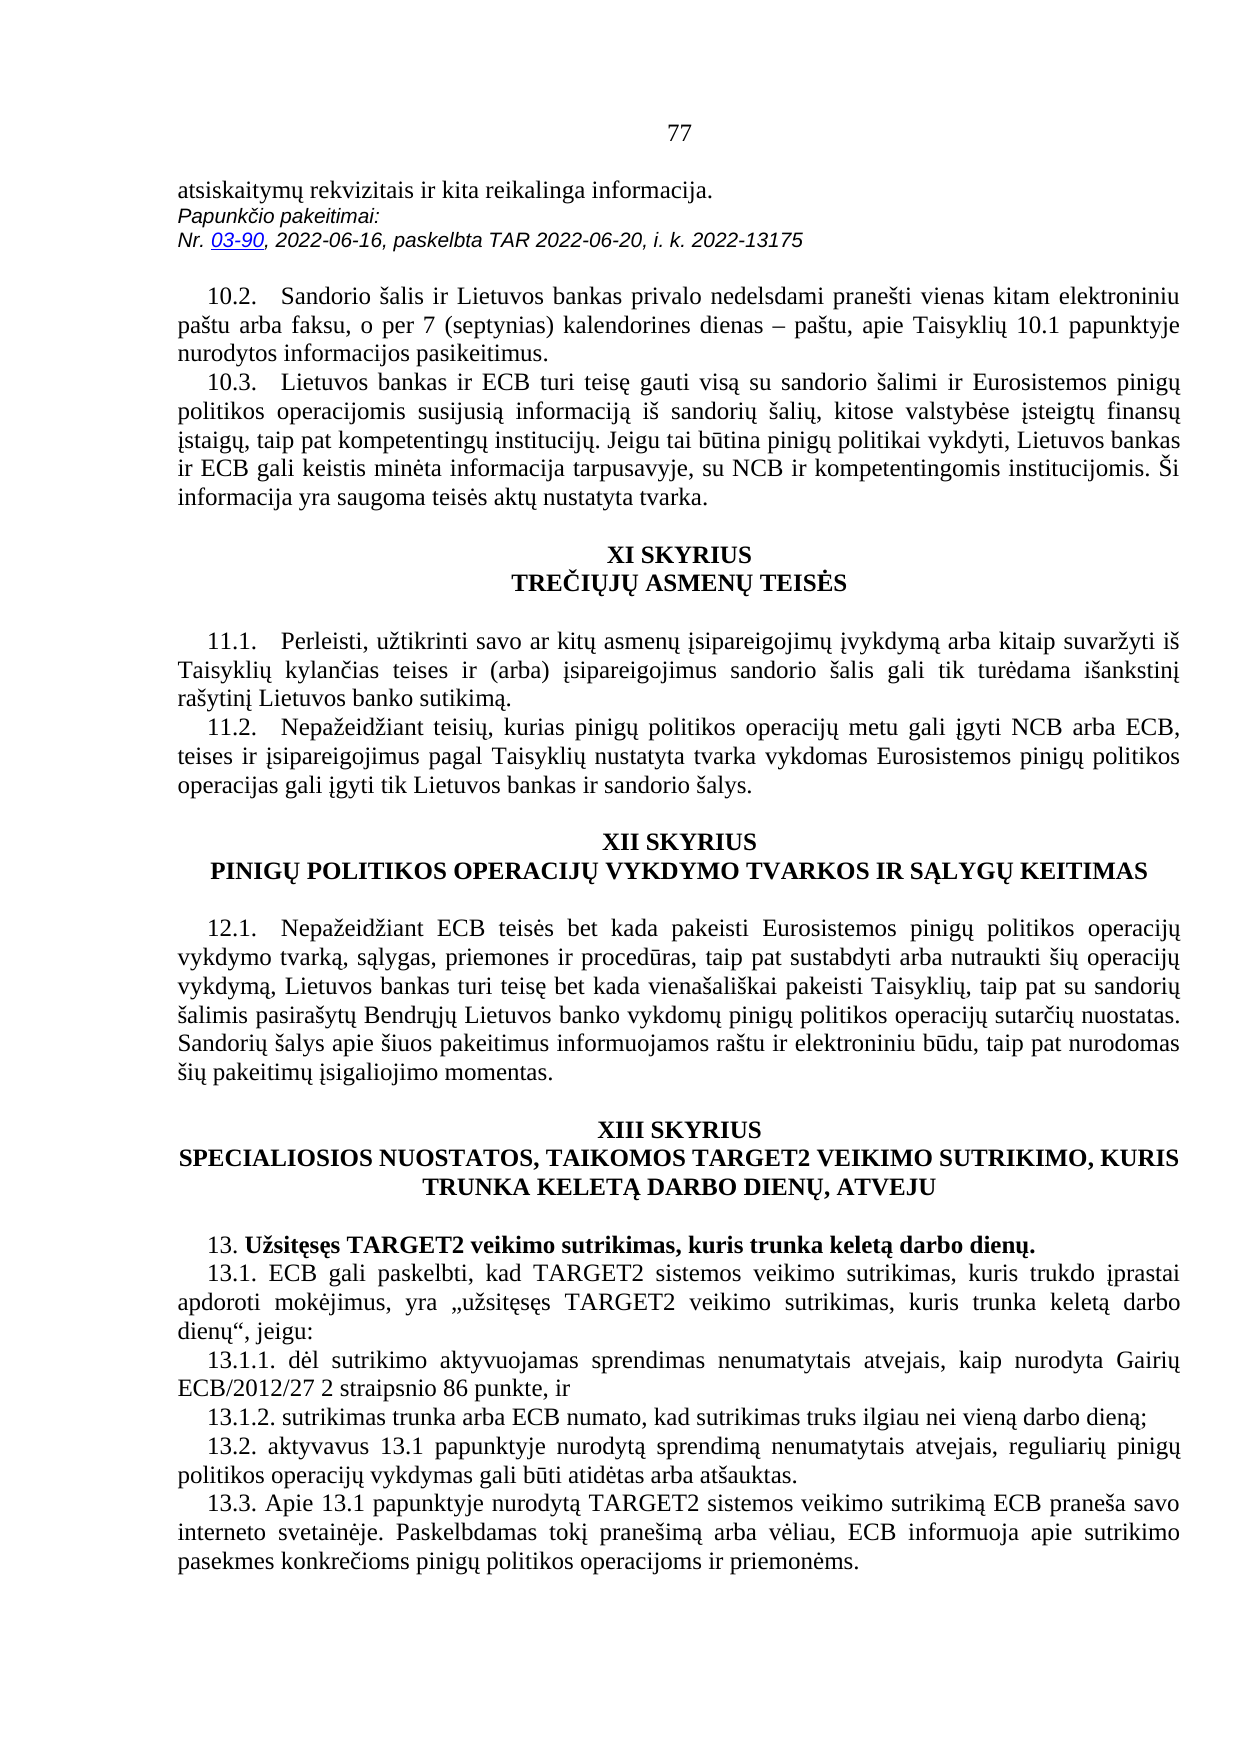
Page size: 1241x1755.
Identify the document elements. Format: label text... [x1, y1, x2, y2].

text Papunkčio pakeitimai: [177, 204, 1181, 228]
text 13.1.2. sutrikimas trunka arba ECB numato, kad sutrikimas truks ilgiau nei vieną darbo dieną; [177, 1402, 1181, 1431]
text XI SKYRIUS [177, 540, 1181, 568]
text 12.1. Nepažeidžiant ECB teisės bet kada pakeisti Eurosistemos pinigų politikos operacijų vykdymo tvarką, sąlygas, priemones ir procedūras, taip pat sustabdyti arba nutraukti šių operacijų vykdymą, Lietuvos bankas turi teisę bet kada vienašališkai pakeisti Taisyklių, taip pat su sandorių šalimis pasirašytų Bendrųjų Lietuvos banko vykdomų pinigų politikos operacijų sutarčių nuostatas. Sandorių šalys apie šiuos pakeitimus informuojamos raštu ir elektroniniu būdu, taip pat nurodomas šių pakeitimų įsigaliojimo momentas. [177, 913, 1181, 1086]
text SPECIALIOSIOS NUOSTATOS, TAIKOMOS TARGET2 VEIKIMO SUTRIKIMO, KURIS TRUNKA KELETĄ DARBO DIENŲ, ATVEJU [177, 1143, 1181, 1201]
text 13.1.1. dėl sutrikimo aktyvuojamas sprendimas nenumatytais atvejais, kaip nurodyta Gairių ECB/2012/27 2 straipsnio 86 punkte, ir [177, 1345, 1181, 1402]
text 13.2. aktyvavus 13.1 papunktyje nurodytą sprendimą nenumatytais atvejais, reguliarių pinigų politikos operacijų vykdymas gali būti atidėtas arba atšauktas. [177, 1431, 1181, 1488]
text XII SKYRIUS [177, 827, 1181, 856]
text TREČIŲJŲ ASMENŲ TEISĖS [177, 568, 1181, 597]
text 10.2. Sandorio šalis ir Lietuvos bankas privalo nedelsdami pranešti vienas kitam elektroniniu paštu arba faksu, o per 7 (septynias) kalendorines dienas – paštu, apie Taisyklių 10.1 papunktyje nurodytos informacijos pasikeitimus. [177, 281, 1181, 367]
text 11.1. Perleisti, užtikrinti savo ar kitų asmenų įsipareigojimų įvykdymą arba kitaip suvaržyti iš Taisyklių kylančias teises ir (arba) įsipareigojimus sandorio šalis gali tik turėdama išankstinį rašytinį Lietuvos banko sutikimą. [177, 626, 1181, 712]
text XIII SKYRIUS [177, 1115, 1181, 1143]
text 13.3. Apie 13.1 papunktyje nurodytą TARGET2 sistemos veikimo sutrikimą ECB praneša savo interneto svetainėje. Paskelbdamas tokį pranešimą arba vėliau, ECB informuoja apie sutrikimo pasekmes konkrečioms pinigų politikos operacijoms ir priemonėms. [177, 1488, 1181, 1575]
text 13. Užsitęsęs TARGET2 veikimo sutrikimas, kuris trunka keletą darbo dienų. [177, 1230, 1181, 1258]
text 13.1. ECB gali paskelbti, kad TARGET2 sistemos veikimo sutrikimas, kuris trukdo įprastai apdoroti mokėjimus, yra „užsitęsęs TARGET2 veikimo sutrikimas, kuris trunka keletą darbo dienų“, jeigu: [177, 1258, 1181, 1345]
text 10.3. Lietuvos bankas ir ECB turi teisę gauti visą su sandorio šalimi ir Eurosistemos pinigų politikos operacijomis susijusią informaciją iš sandorių šalių, kitose valstybėse įsteigtų finansų įstaigų, taip pat kompetentingų institucijų. Jeigu tai būtina pinigų politikai vykdyti, Lietuvos bankas ir ECB gali keistis minėta informacija tarpusavyje, su NCB ir kompetentingomis institucijomis. Ši informacija yra saugoma teisės aktų nustatyta tvarka. [177, 367, 1181, 511]
text Nr. 03-90, 2022-06-16, paskelbta TAR 2022-06-20, i. k. 2022-13175 [177, 228, 1181, 252]
text 11.2. Nepažeidžiant teisių, kurias pinigų politikos operacijų metu gali įgyti NCB arba ECB, teises ir įsipareigojimus pagal Taisyklių nustatyta tvarka vykdomas Eurosistemos pinigų politikos operacijas gali įgyti tik Lietuvos bankas ir sandorio šalys. [177, 712, 1181, 798]
text PINIGŲ POLITIKOS OPERACIJŲ VYKDYMO TVARKOS IR SĄLYGŲ KEITIMAS [177, 856, 1181, 885]
text atsiskaitymų rekvizitais ir kita reikalinga informacija. [177, 176, 1181, 204]
